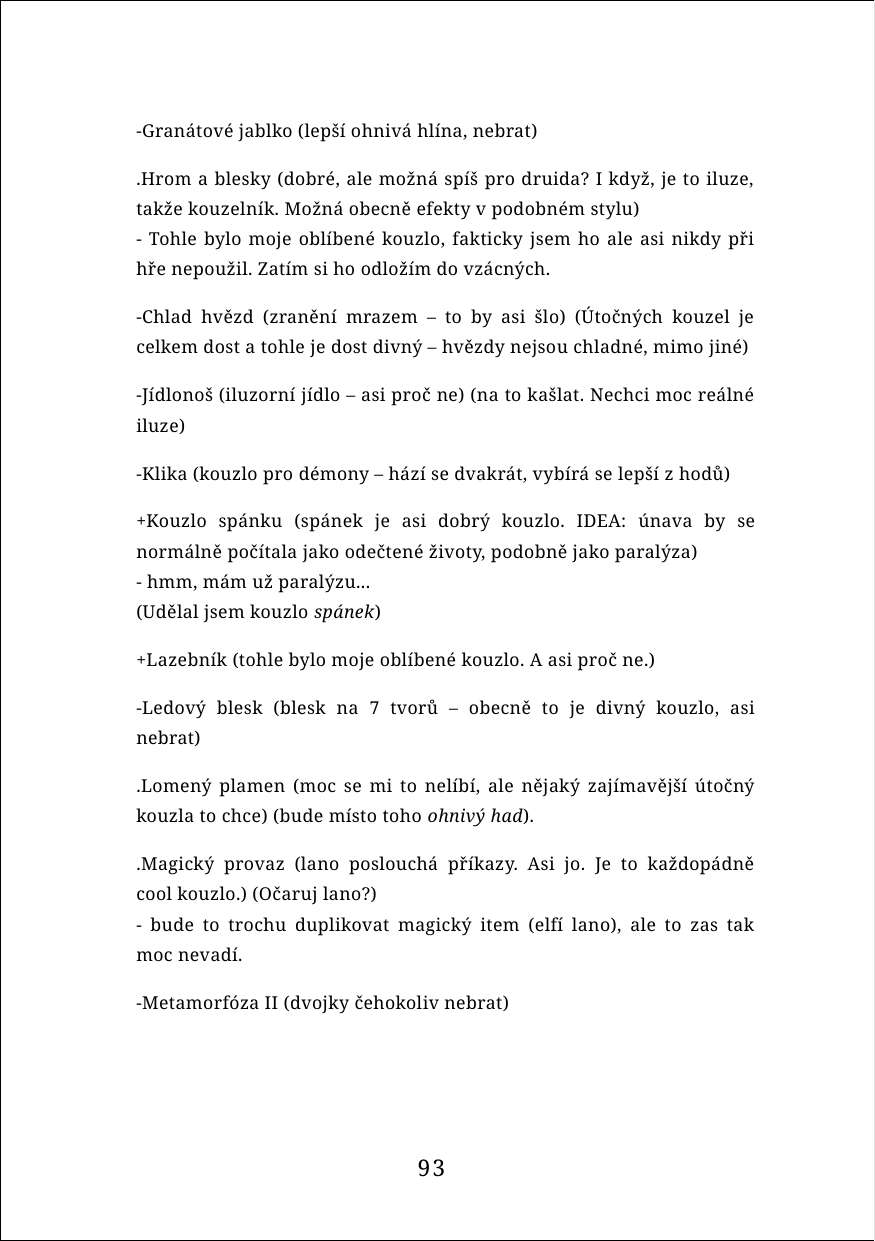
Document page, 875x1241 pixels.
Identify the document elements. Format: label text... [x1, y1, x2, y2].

text -Klika (kouzlo pro démony – hází se dvakrát, vybírá se lepší z hodů) [136, 461, 756, 485]
text -Granátové jablko (lepší ohnivá hlína, nebrat) [136, 118, 756, 142]
text -Jídlonoš (iluzorní jídlo – asi proč ne) (na to kašlat. Nechci moc reálné iluze) [136, 383, 756, 437]
text -Metamorfóza II (dvojky čehokoliv nebrat) [136, 990, 756, 1014]
text -Chlad hvězd (zranění mrazem – to by asi šlo) (Útočných kouzel je celkem dost a tohle je dost divný – hvězdy nejsou chladné, mimo jiné) [136, 305, 756, 359]
text .Hrom a blesky (dobré, ale možná spíš pro druida? I když, je to iluze, takže kouzelník. Možná obecně efekty v podobném stylu) - Tohle bylo moje oblíbené kouzlo, fakticky jsem ho ale asi nikdy při hře nepoužil. Zatím si ho odložím do vzácných. [136, 166, 756, 281]
text .Lomený plamen (moc se mi to nelíbí, ale nějaký zajímavější útočný kouzla to chce) (bude místo toho ohnivý had). [136, 773, 756, 828]
text +Lazebník (tohle bylo moje oblíbené kouzlo. A asi proč ne.) [136, 647, 756, 672]
text +Kouzlo spánku (spánek je asi dobrý kouzlo. IDEA: únava by se normálně počítala jako odečtené životy, podobně jako paralýza) - hmm, mám už paralýzu... (Udělal jsem kouzlo spánek) [136, 509, 756, 624]
text .Magický provaz (lano poslouchá příkazy. Asi jo. Je to každopádně cool kouzlo.) (Očaruj lano?) - bude to trochu duplikovat magický item (elfí lano), ale to zas tak moc nevadí. [136, 852, 756, 966]
text -Ledový blesk (blesk na 7 tvorů – obecně to je divný kouzlo, asi nebrat) [136, 695, 756, 750]
